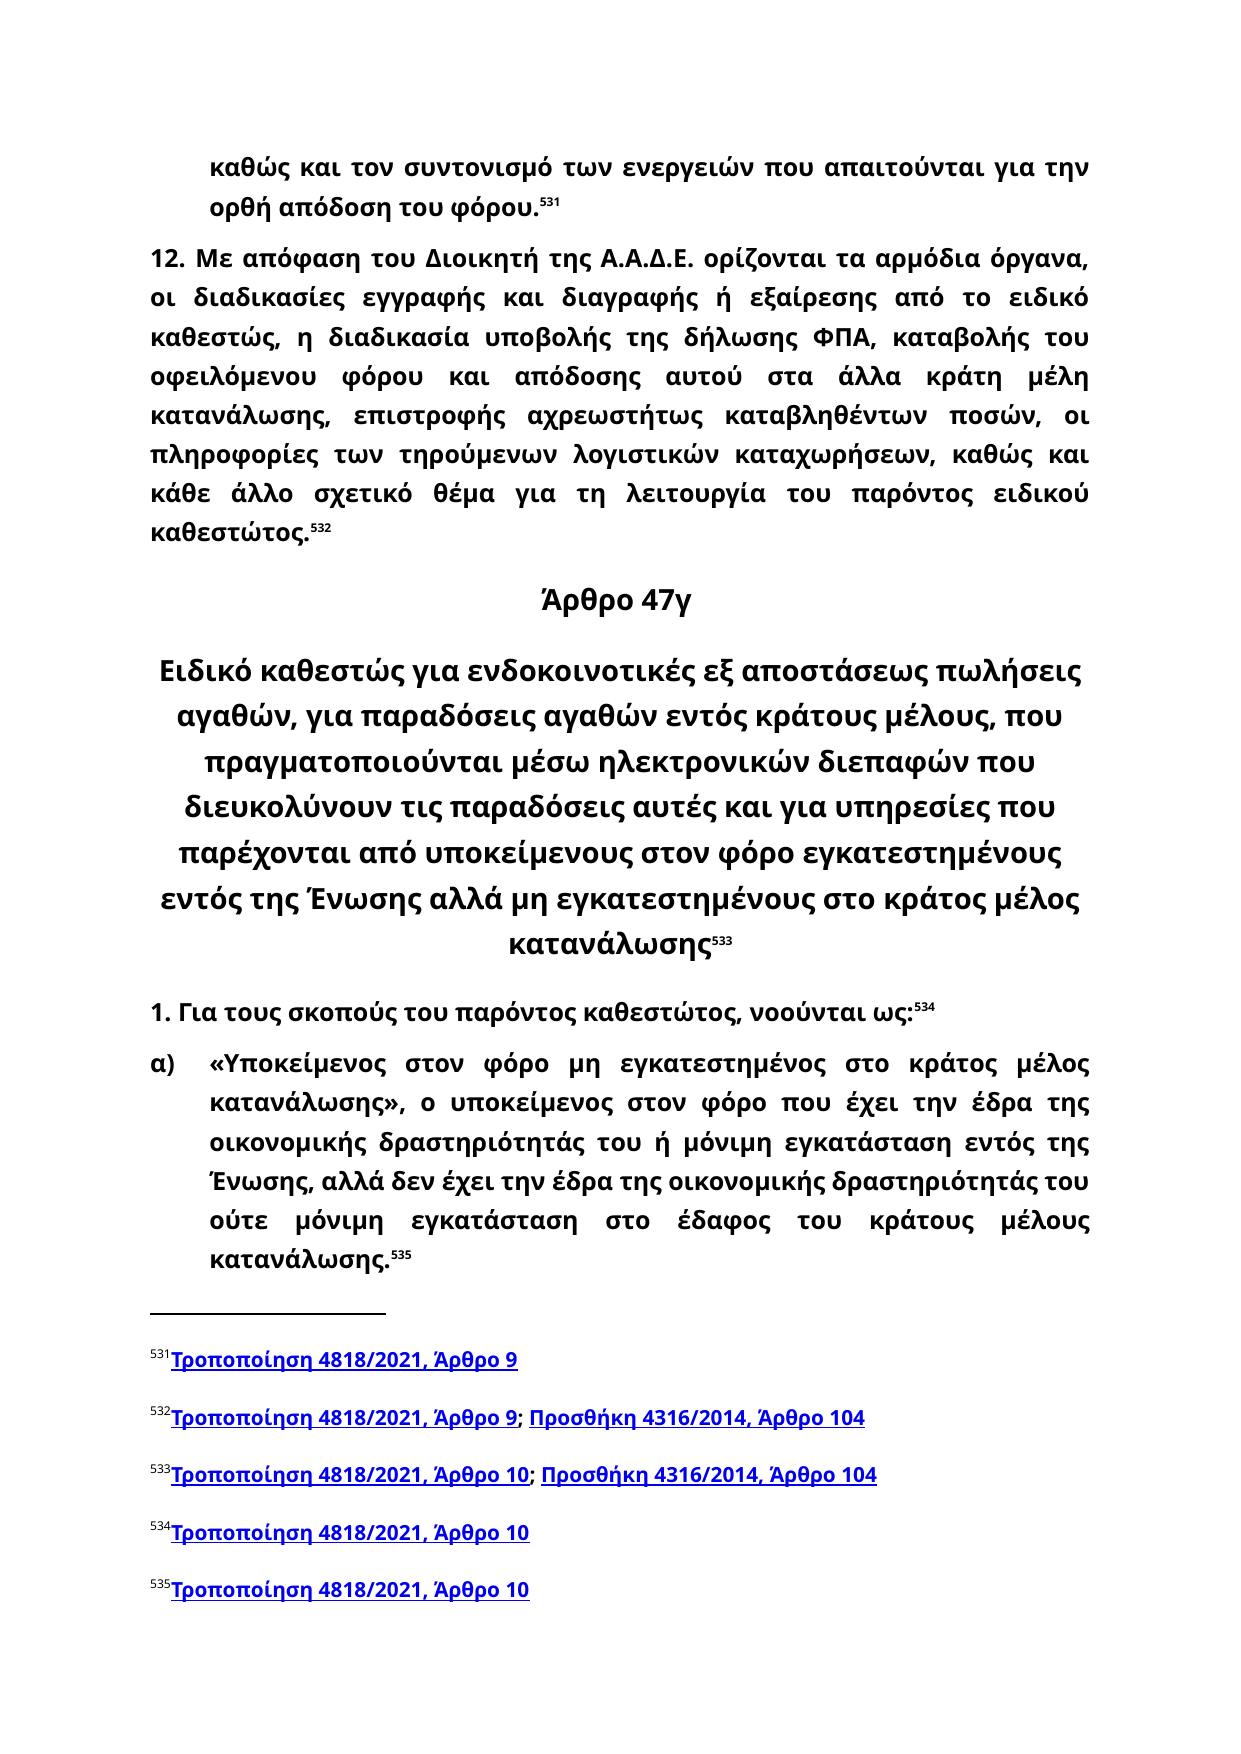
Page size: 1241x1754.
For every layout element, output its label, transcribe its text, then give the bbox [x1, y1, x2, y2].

text Τροποποίηση 4818/2021, Άρθρο 10 [150, 1518, 1090, 1546]
subtitle Ειδικό καθεστώς για ενδοκοινοτικές εξ αποστάσεως πωλήσεις αγαθών, για παραδόσεις αγαθών εντός κράτους μέλους, που πραγματοποιούνται μέσω ηλεκτρονικών διεπαφών που διευκολύνουν τις παραδόσεις αυτές και για υπηρεσίες που παρέχονται από υποκείμενους στον φόρο εγκατεστημένους εντός της Ένωσης αλλά μη εγκατεστημένους στο κράτος μέλος κατανάλωσης [150, 650, 1090, 963]
subtitle Άρθρο 47γ [150, 579, 1090, 619]
text Τροποποίηση 4818/2021, Άρθρο 10; Προσθήκη 4316/2014, Άρθρο 104 [150, 1460, 1090, 1489]
list α) «Υποκείμενος στον φόρο μη εγκατεστημένος στο κράτος μέλος κατανάλωσης», ο υποκείμενος στον φόρο που έχει την έδρα της οικονομικής δραστηριότητάς του ή μόνιμη εγκατάσταση εντός της Ένωσης, αλλά δεν έχει την έδρα της οικονομικής δραστηριότητάς του ούτε μόνιμη εγκατάσταση στο έδαφος του κράτους μέλους κατανάλωσης. [150, 1046, 1090, 1276]
text Τροποποίηση 4818/2021, Άρθρο 9; Προσθήκη 4316/2014, Άρθρο 104 [150, 1403, 1090, 1431]
text Τροποποίηση 4818/2021, Άρθρο 9 [150, 1345, 1090, 1373]
list καθώς και τον συντονισμό των ενεργειών που απαιτούνται για την ορθή απόδοση του φόρου. [150, 150, 1090, 223]
text 1. Για τους σκοπούς του παρόντος καθεστώτος, νοούνται ως: [150, 994, 1090, 1028]
text Τροποποίηση 4818/2021, Άρθρο 10 [150, 1576, 1090, 1604]
text 12. Με απόφαση του Διοικητή της Α.Α.Δ.Ε. ορίζονται τα αρμόδια όργανα, οι διαδικασίες εγγραφής και διαγραφής ή εξαίρεσης από το ειδικό καθεστώς, η διαδικασία υποβολής της δήλωσης ΦΠΑ, καταβολής του οφειλόμενου φόρου και απόδοσης αυτού στα άλλα κράτη μέλη κατανάλωσης, επιστροφής αχρεωστήτως καταβληθέντων ποσών, οι πληροφορίες των τηρούμενων λογιστικών καταχωρήσεων, καθώς και κάθε άλλο σχετικό θέμα για τη λειτουργία του παρόντος ειδικού καθεστώτος. [150, 241, 1090, 549]
